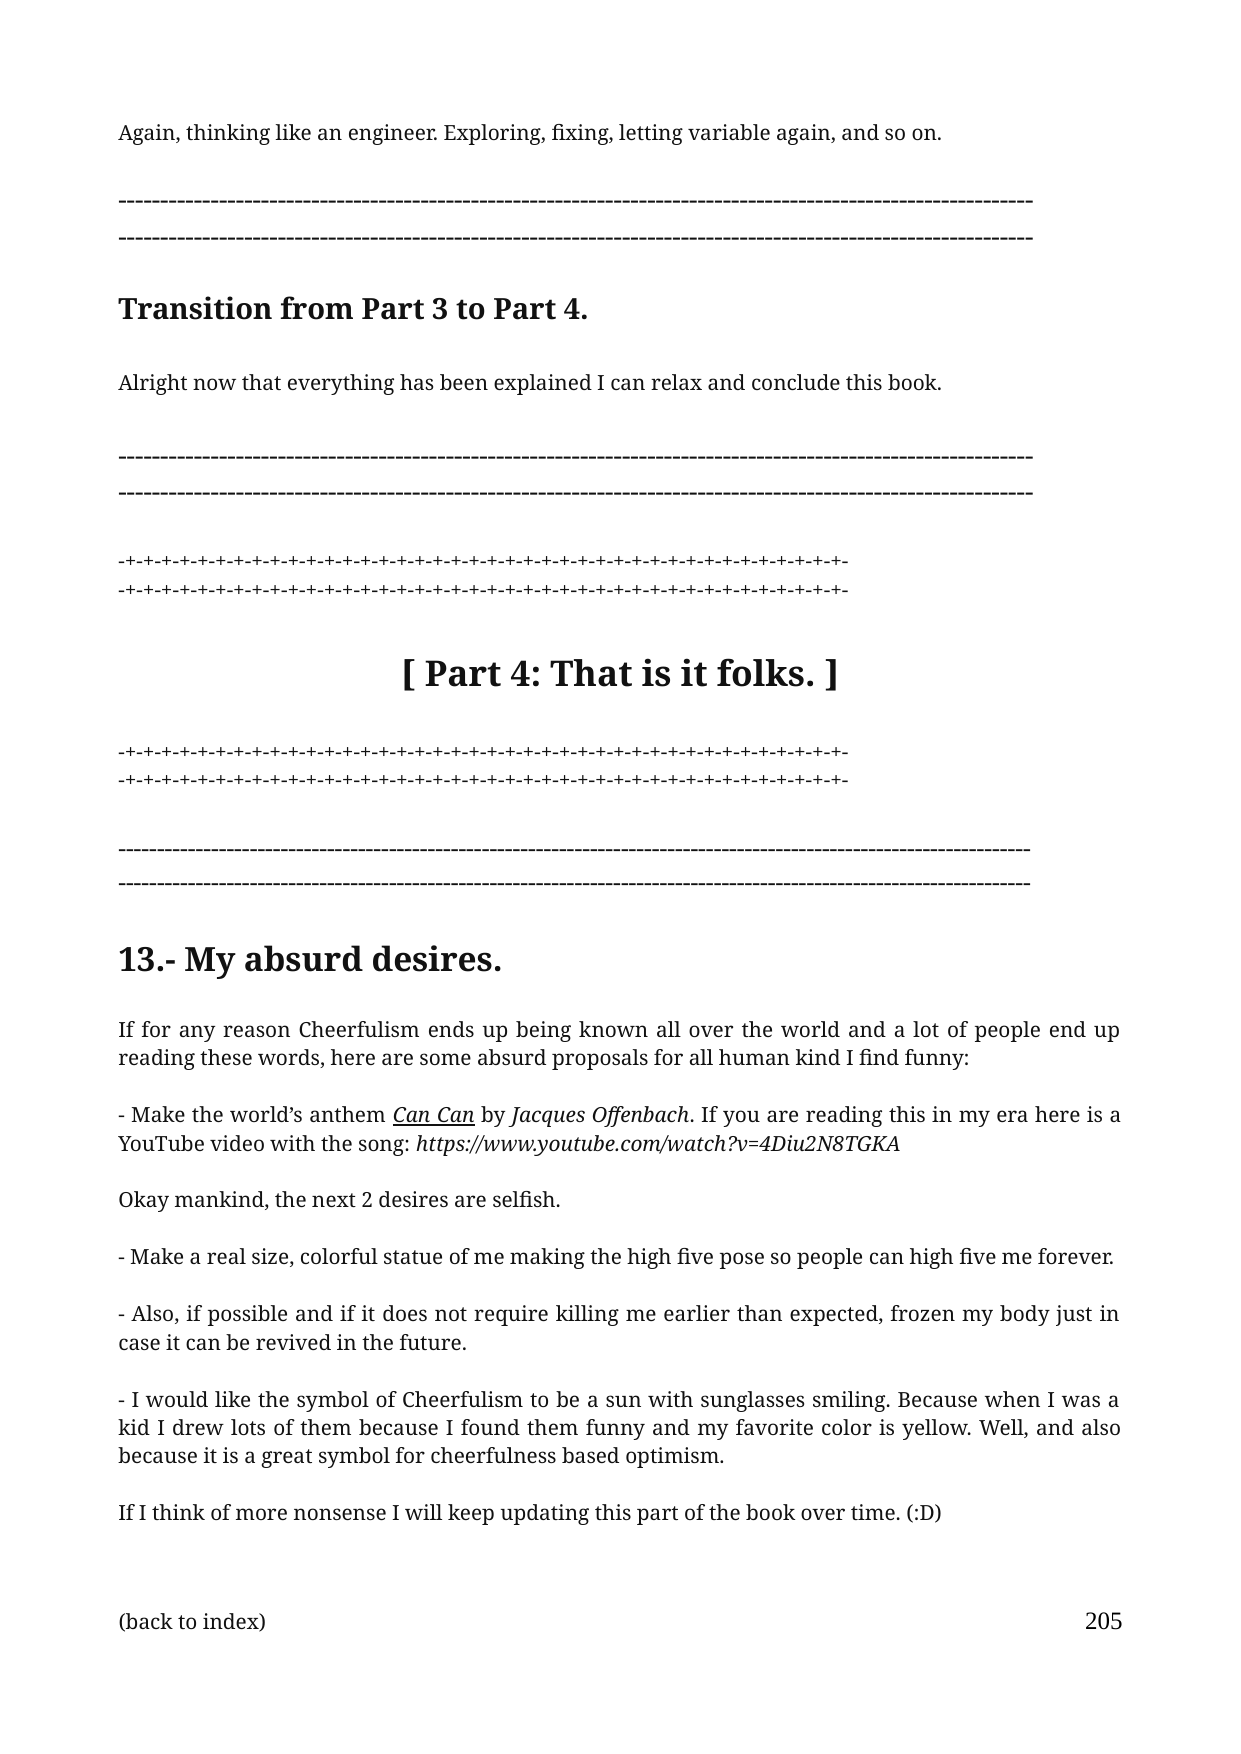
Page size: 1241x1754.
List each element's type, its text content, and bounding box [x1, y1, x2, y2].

text -+-+-+-+-+-+-+-+-+-+-+-+-+-+-+-+-+-+-+-+-+-+-+-+-+-+-+-+-+-+-+-+-+-+-+-+-+-+-+-+- [118, 765, 1122, 794]
text ---------------------------------------------------------------------------------------------------------------------- [118, 864, 1122, 899]
text Transition from Part 3 to Part 4. [118, 288, 1122, 328]
text ---------------------------------------------------------------------------------------------------------------------- [118, 831, 1122, 864]
text Okay mankind, the next 2 desires are selfish. [118, 1186, 1122, 1214]
text - I would like the symbol of Cheerfulism to be a sun with sunglasses smiling. Because when I was a kid I drew lots of them because I found them funny and my favorite color is yellow. Well, and also because it is a great symbol for cheerfulness based optimism. [118, 1385, 1122, 1470]
text ------------------------------------------------------------------------------------------------------------- [118, 473, 1122, 510]
text -+-+-+-+-+-+-+-+-+-+-+-+-+-+-+-+-+-+-+-+-+-+-+-+-+-+-+-+-+-+-+-+-+-+-+-+-+-+-+-+- [118, 547, 1122, 575]
text - Make the world’s anthem Can Can by Jacques Offenbach. If you are reading this in my era here is a YouTube video with the song: https://www.youtube.com/watch?v=4Diu2N8TGKA [118, 1100, 1122, 1157]
text - Also, if possible and if it does not require killing me earlier than expected, frozen my body just in case it can be revived in the future. [118, 1299, 1122, 1356]
text [ Part 4: That is it folks. ] [118, 649, 1122, 697]
text -+-+-+-+-+-+-+-+-+-+-+-+-+-+-+-+-+-+-+-+-+-+-+-+-+-+-+-+-+-+-+-+-+-+-+-+-+-+-+-+- [118, 737, 1122, 765]
text If I think of more nonsense I will keep updating this part of the book over time. (:D) [118, 1498, 1122, 1527]
text -+-+-+-+-+-+-+-+-+-+-+-+-+-+-+-+-+-+-+-+-+-+-+-+-+-+-+-+-+-+-+-+-+-+-+-+-+-+-+-+- [118, 575, 1122, 603]
text 13.- My absurd desires. [118, 936, 1122, 981]
text ------------------------------------------------------------------------------------------------------------- [118, 217, 1122, 254]
text ------------------------------------------------------------------------------------------------------------- [118, 181, 1122, 217]
text If for any reason Cheerfulism ends up being known all over the world and a lot of people end up reading these words, here are some absurd proposals for all human kind I find funny: [118, 1015, 1122, 1072]
text Again, thinking like an engineer. Exploring, fixing, letting variable again, and so on. [118, 118, 1122, 147]
text Alright now that everything has been explained I can relax and conclude this book. [118, 368, 1122, 396]
text ------------------------------------------------------------------------------------------------------------- [118, 436, 1122, 473]
text - Make a real size, colorful statue of me making the high five pose so people can high five me forever. [118, 1242, 1122, 1271]
